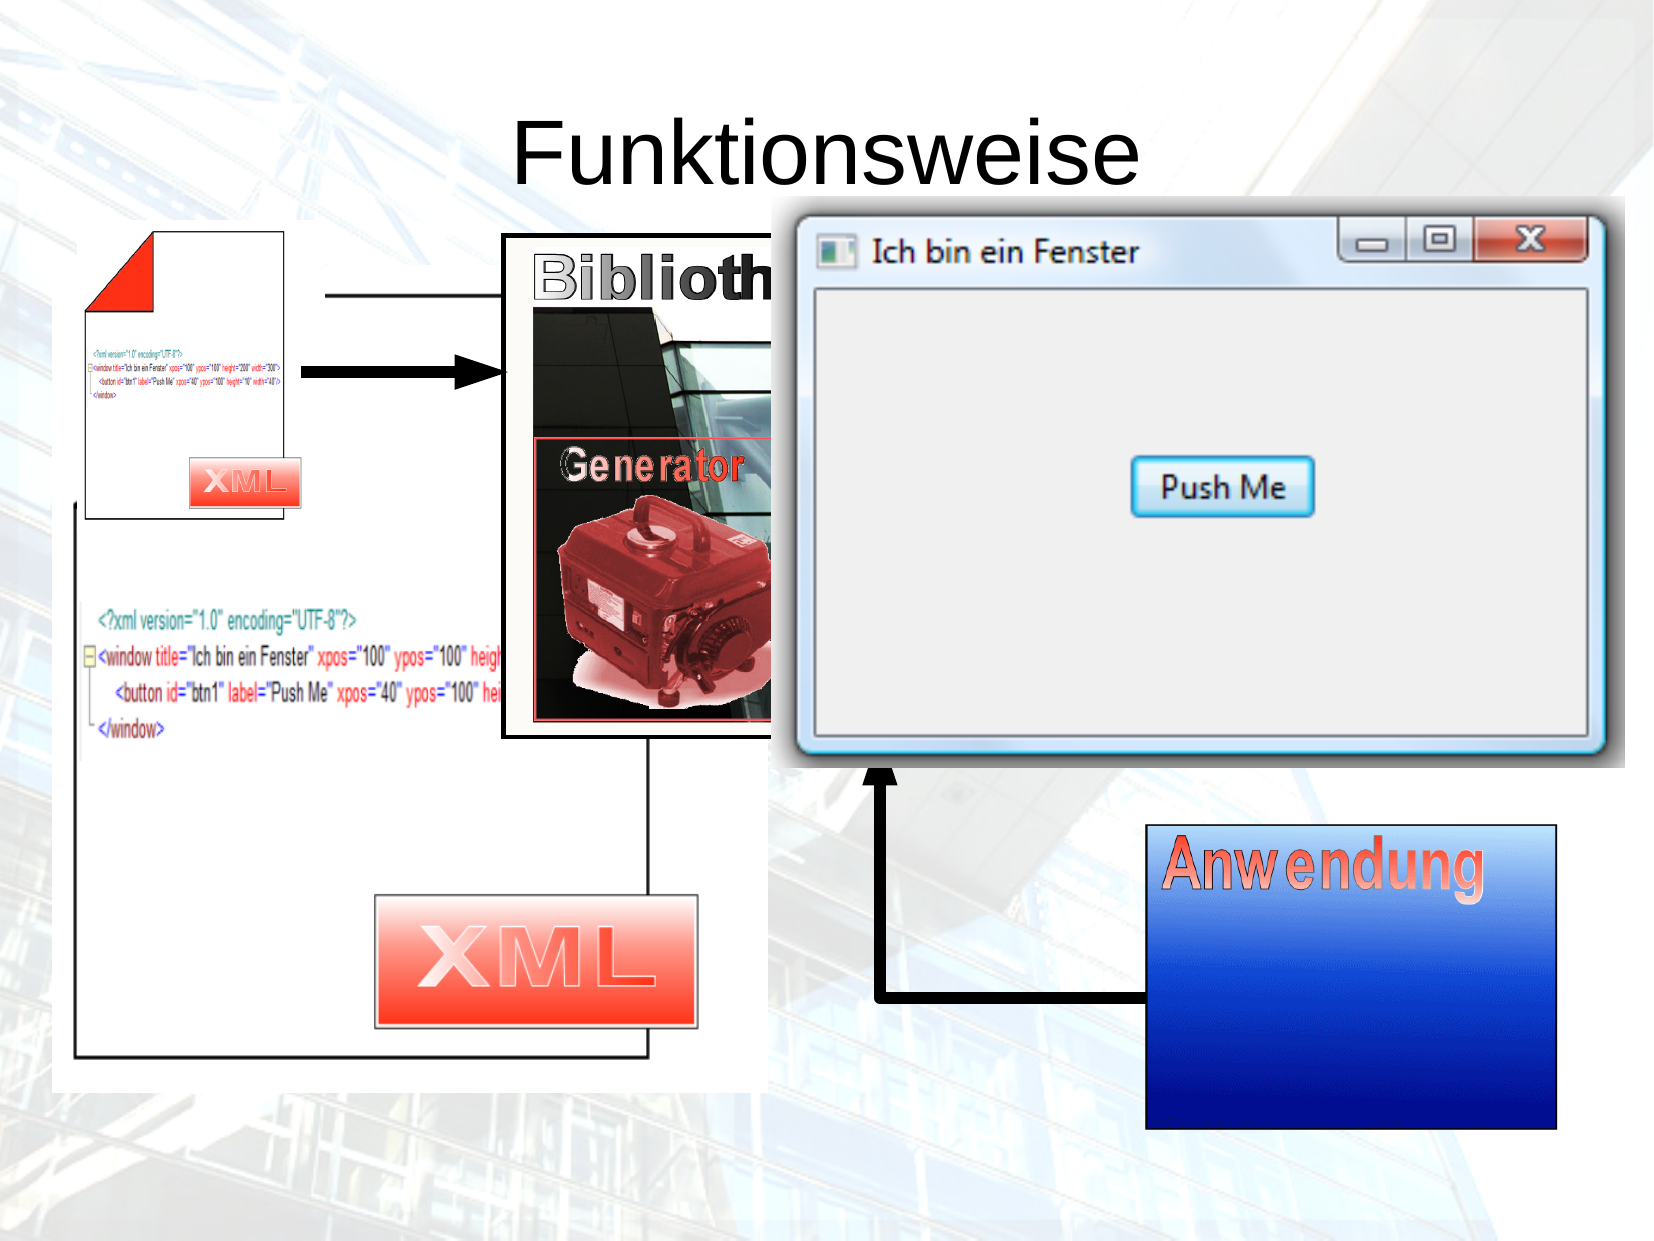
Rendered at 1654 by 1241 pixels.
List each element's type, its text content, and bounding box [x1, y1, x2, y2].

title Funktionsweise [82, 56, 1571, 250]
picture [0, 0, 1654, 1241]
